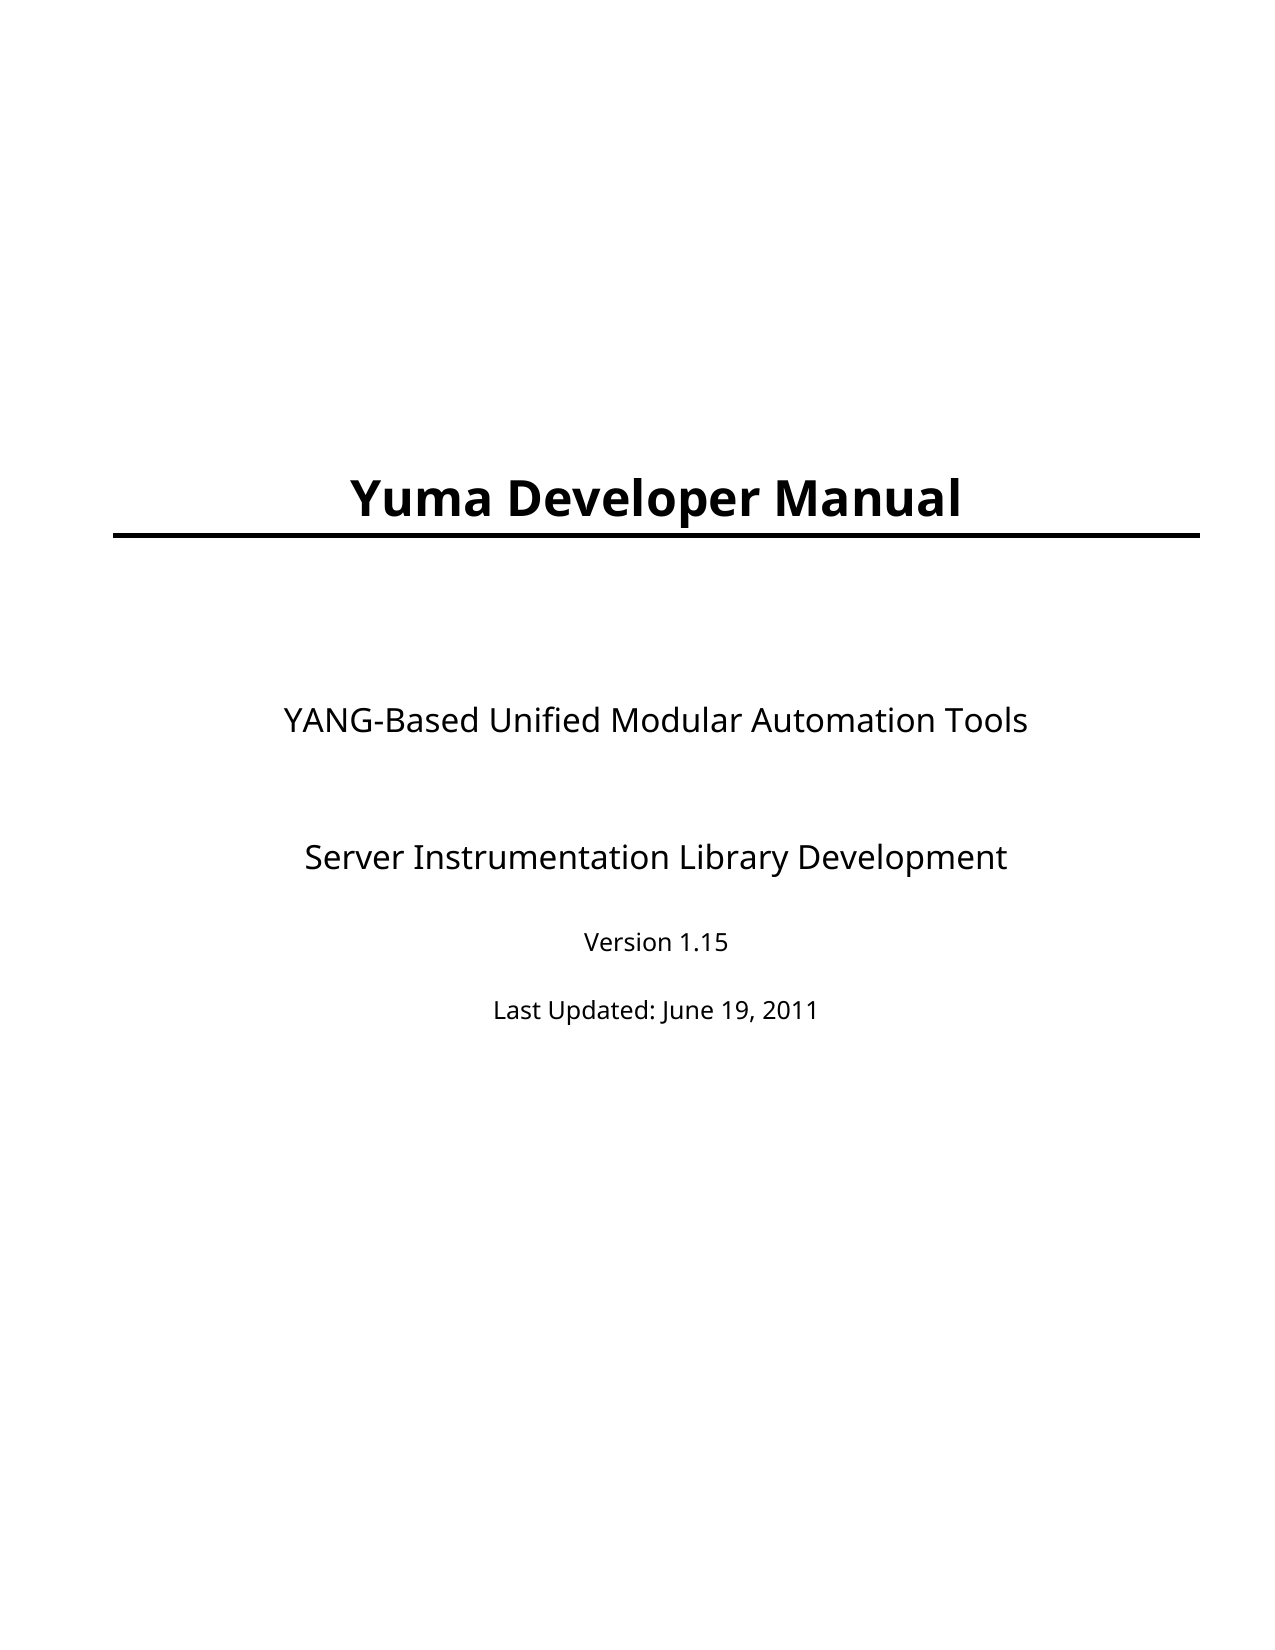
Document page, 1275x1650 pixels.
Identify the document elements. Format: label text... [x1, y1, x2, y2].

title Yuma Developer Manual [112, 462, 1200, 538]
text Version 1.15 [112, 924, 1200, 958]
text Server Instrumentation Library Development [112, 833, 1200, 879]
text Last Updated: June 19, 2011 [112, 992, 1200, 1027]
text YANG-Based Unified Modular Automation Tools [112, 697, 1200, 743]
